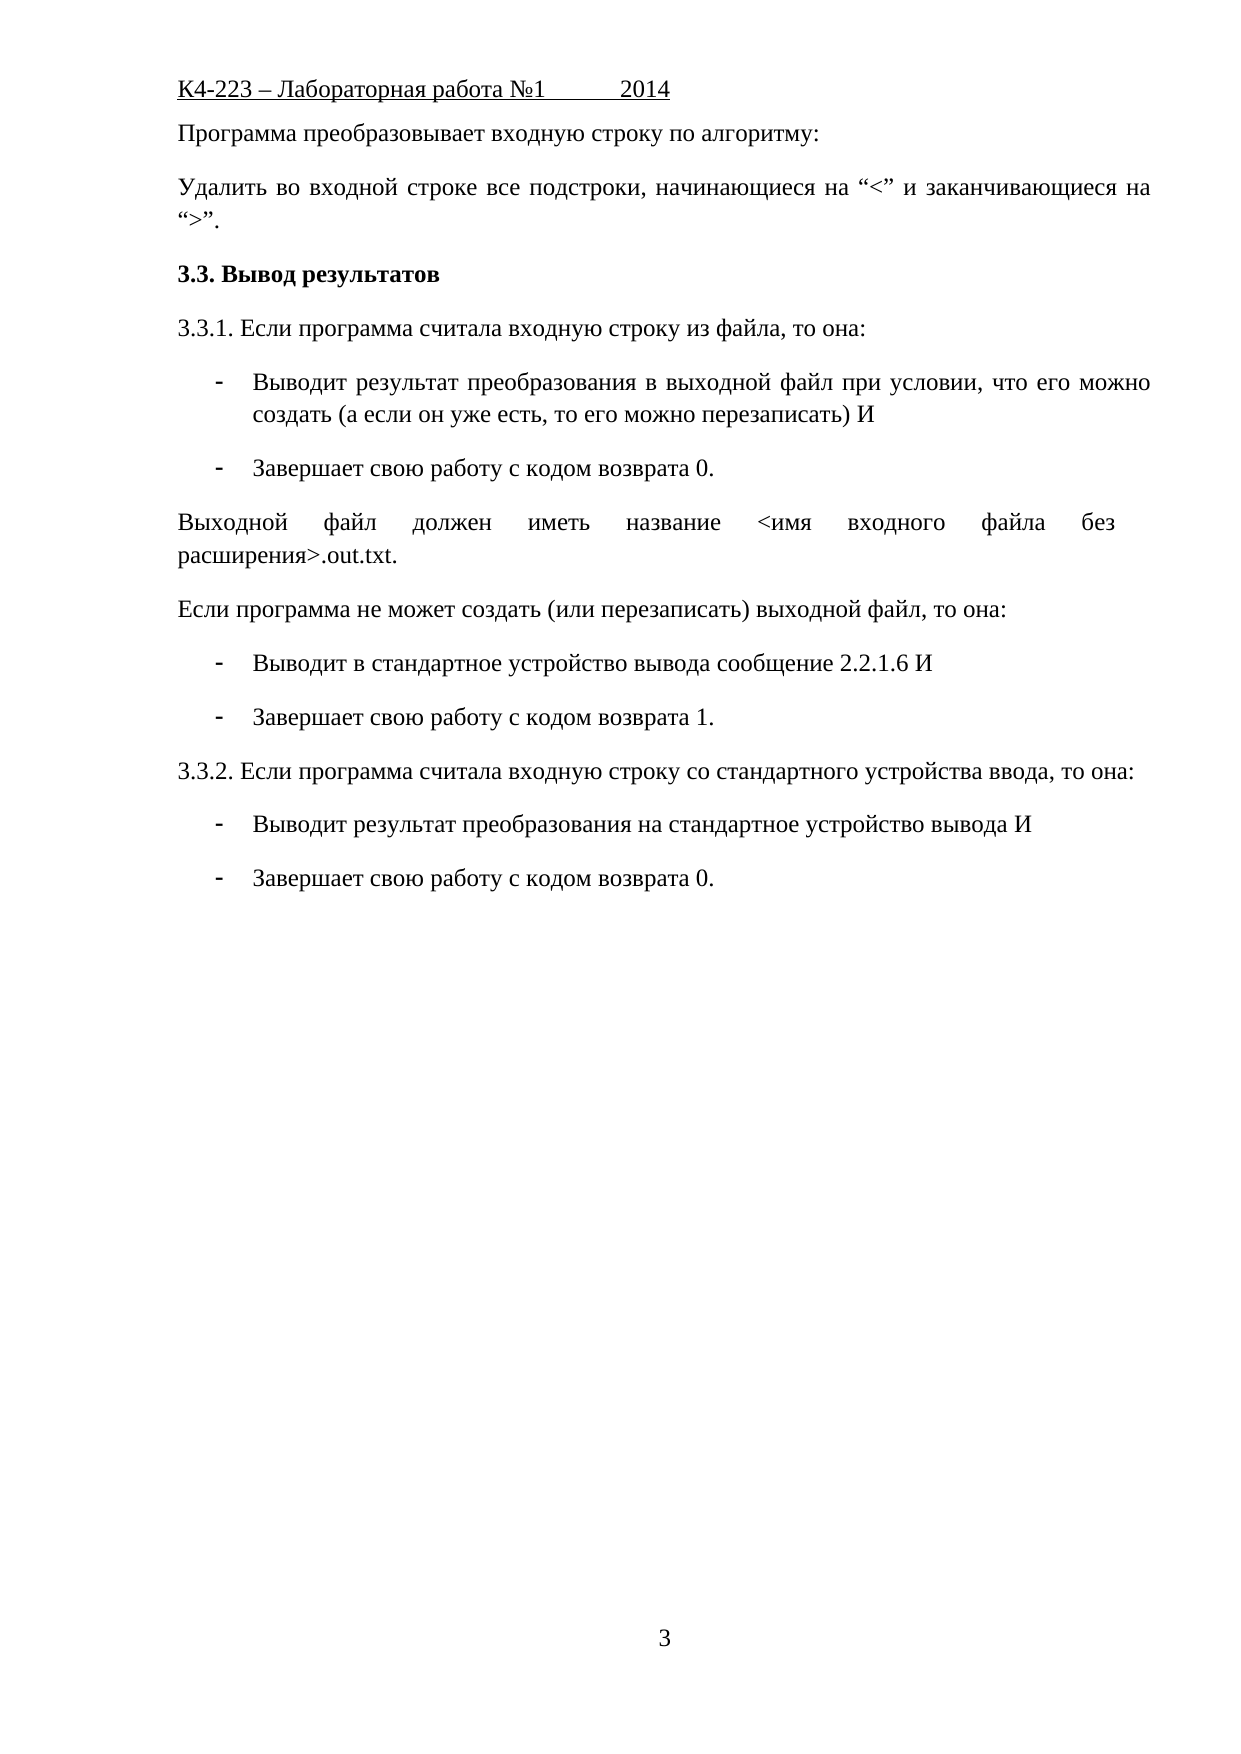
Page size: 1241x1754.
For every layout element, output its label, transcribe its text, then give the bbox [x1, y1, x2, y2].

list Выводит результат преобразования на стандартное устройство вывода И [215, 809, 1152, 838]
list Выводит в стандартное устройство вывода сообщение 2.2.1.6 И [215, 648, 1152, 677]
text Удалить во входной строке все подстроки, начинающиеся на “<” и заканчивающиеся на “>”. [177, 172, 1152, 234]
list Завершает свою работу с кодом возврата 1. [215, 702, 1152, 731]
list Завершает свою работу с кодом возврата 0. [215, 863, 1152, 892]
text 3.3.1. Если программа считала входную строку из файла, то она: [177, 313, 1152, 341]
text 3.3.2. Если программа считала входную строку со стандартного устройства ввода, то она: [177, 756, 1152, 784]
text Если программа не может создать (или перезаписать) выходной файл, то она: [177, 594, 1152, 623]
list Завершает свою работу с кодом возврата 0. [215, 453, 1152, 482]
text 3.3. Вывод результатов [177, 259, 1152, 288]
text Выходной файл должен иметь название <имя входного файла без расширения>.out.txt. [177, 507, 1152, 569]
text Программа преобразовывает входную строку по алгоритму: [177, 118, 1152, 147]
list Выводит результат преобразования в выходной файл при условии, что его можно создать (а если он уже есть, то его можно перезаписать) И [215, 367, 1152, 428]
